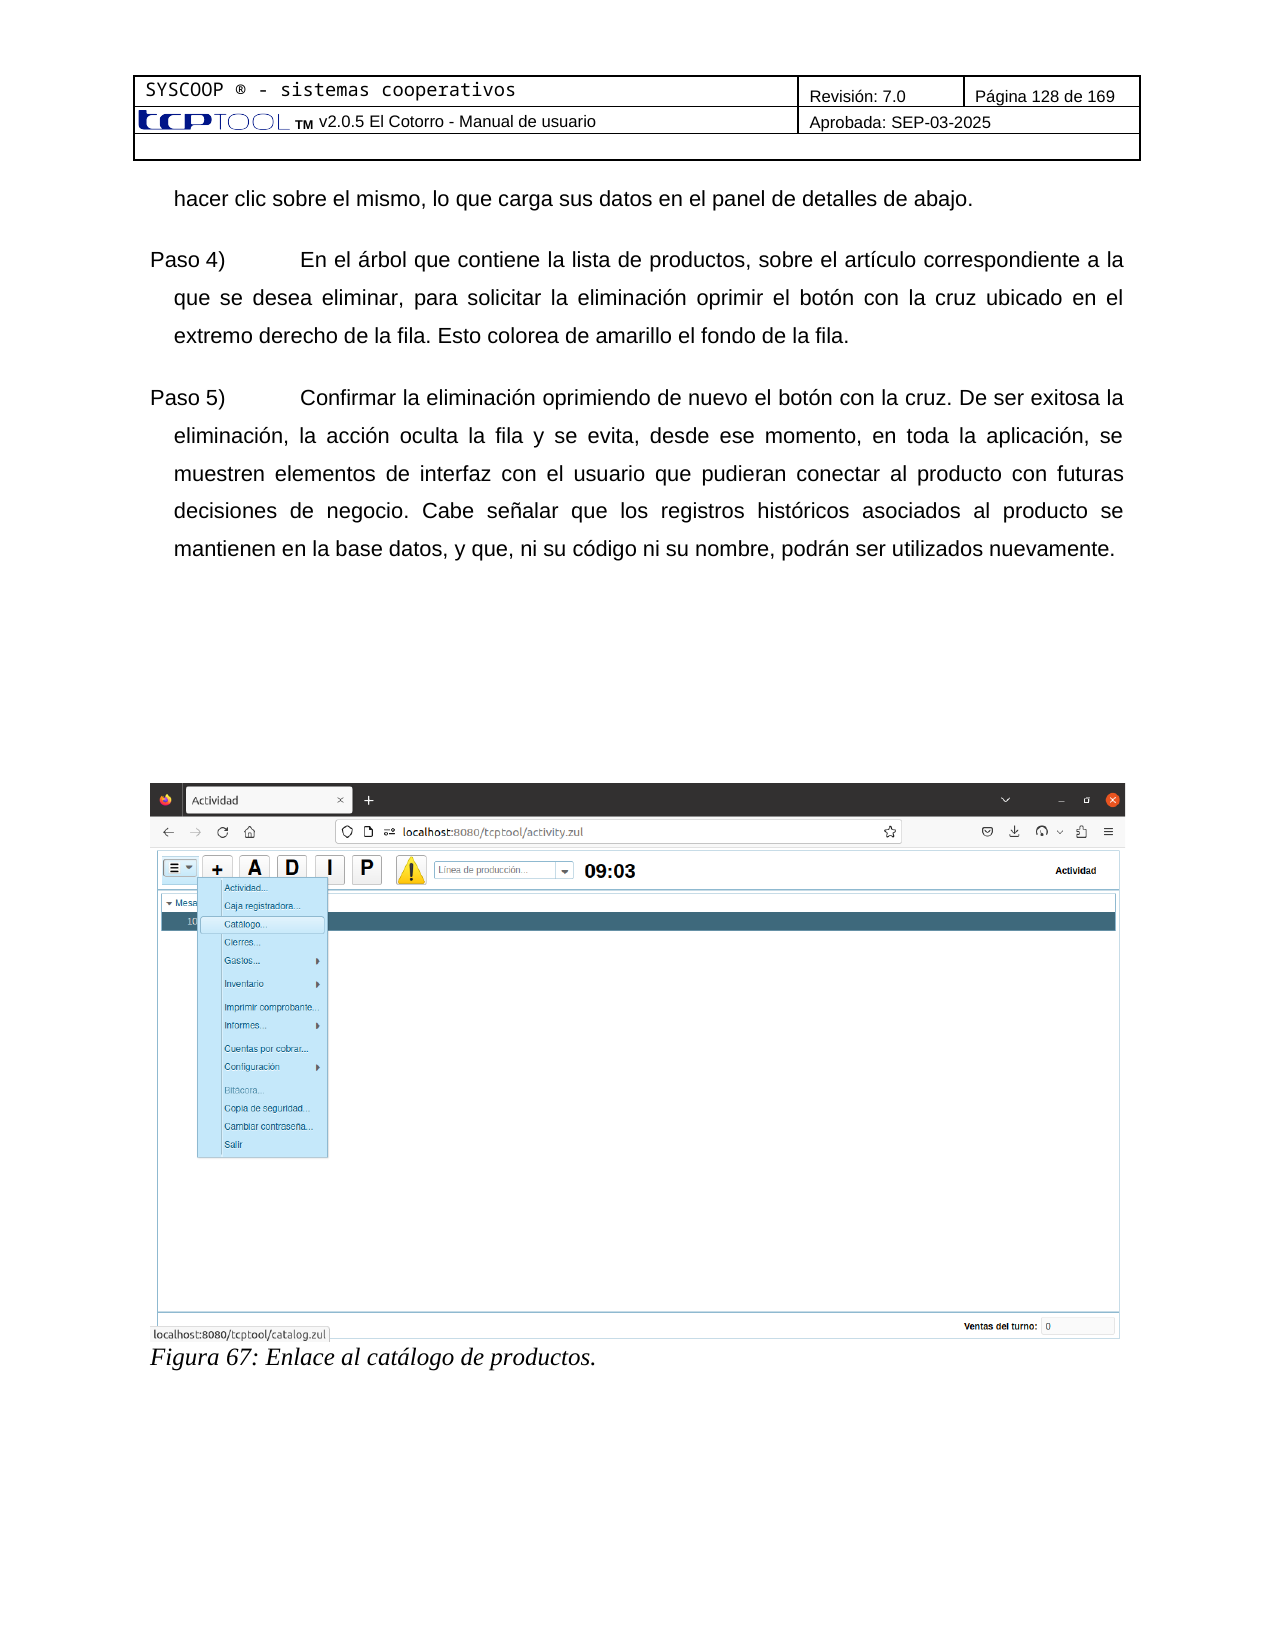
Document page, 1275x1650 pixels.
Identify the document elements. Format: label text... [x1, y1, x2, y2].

text Figura 67: Enlace al catálogo de productos. [150, 1342, 1125, 1371]
picture [150, 783, 1125, 1342]
list Confirmar la eliminación oprimiendo de nuevo el botón con la cruz. De ser exitosa la eliminación, la acción oculta la fila y se evita, desde ese momento, en toda la aplicación, se muestren elementos de interfaz con el usuario que pudieran conectar al producto con futuras decisiones de negocio. Cabe señalar que los registros históricos asociados al producto se mantienen en la base datos, y que, ni su código ni su nombre, podrán ser utilizados nuevamente. [150, 385, 1125, 561]
list hacer clic sobre el mismo, lo que carga sus datos en el panel de detalles de abajo. [150, 186, 1125, 211]
list En el árbol que contiene la lista de productos, sobre el artículo correspondiente a la que se desea eliminar, para solicitar la eliminación oprimir el botón con la cruz ubicado en el extremo derecho de la fila. Esto colorea de amarillo el fondo de la fila. [150, 247, 1125, 348]
picture [138, 110, 290, 130]
